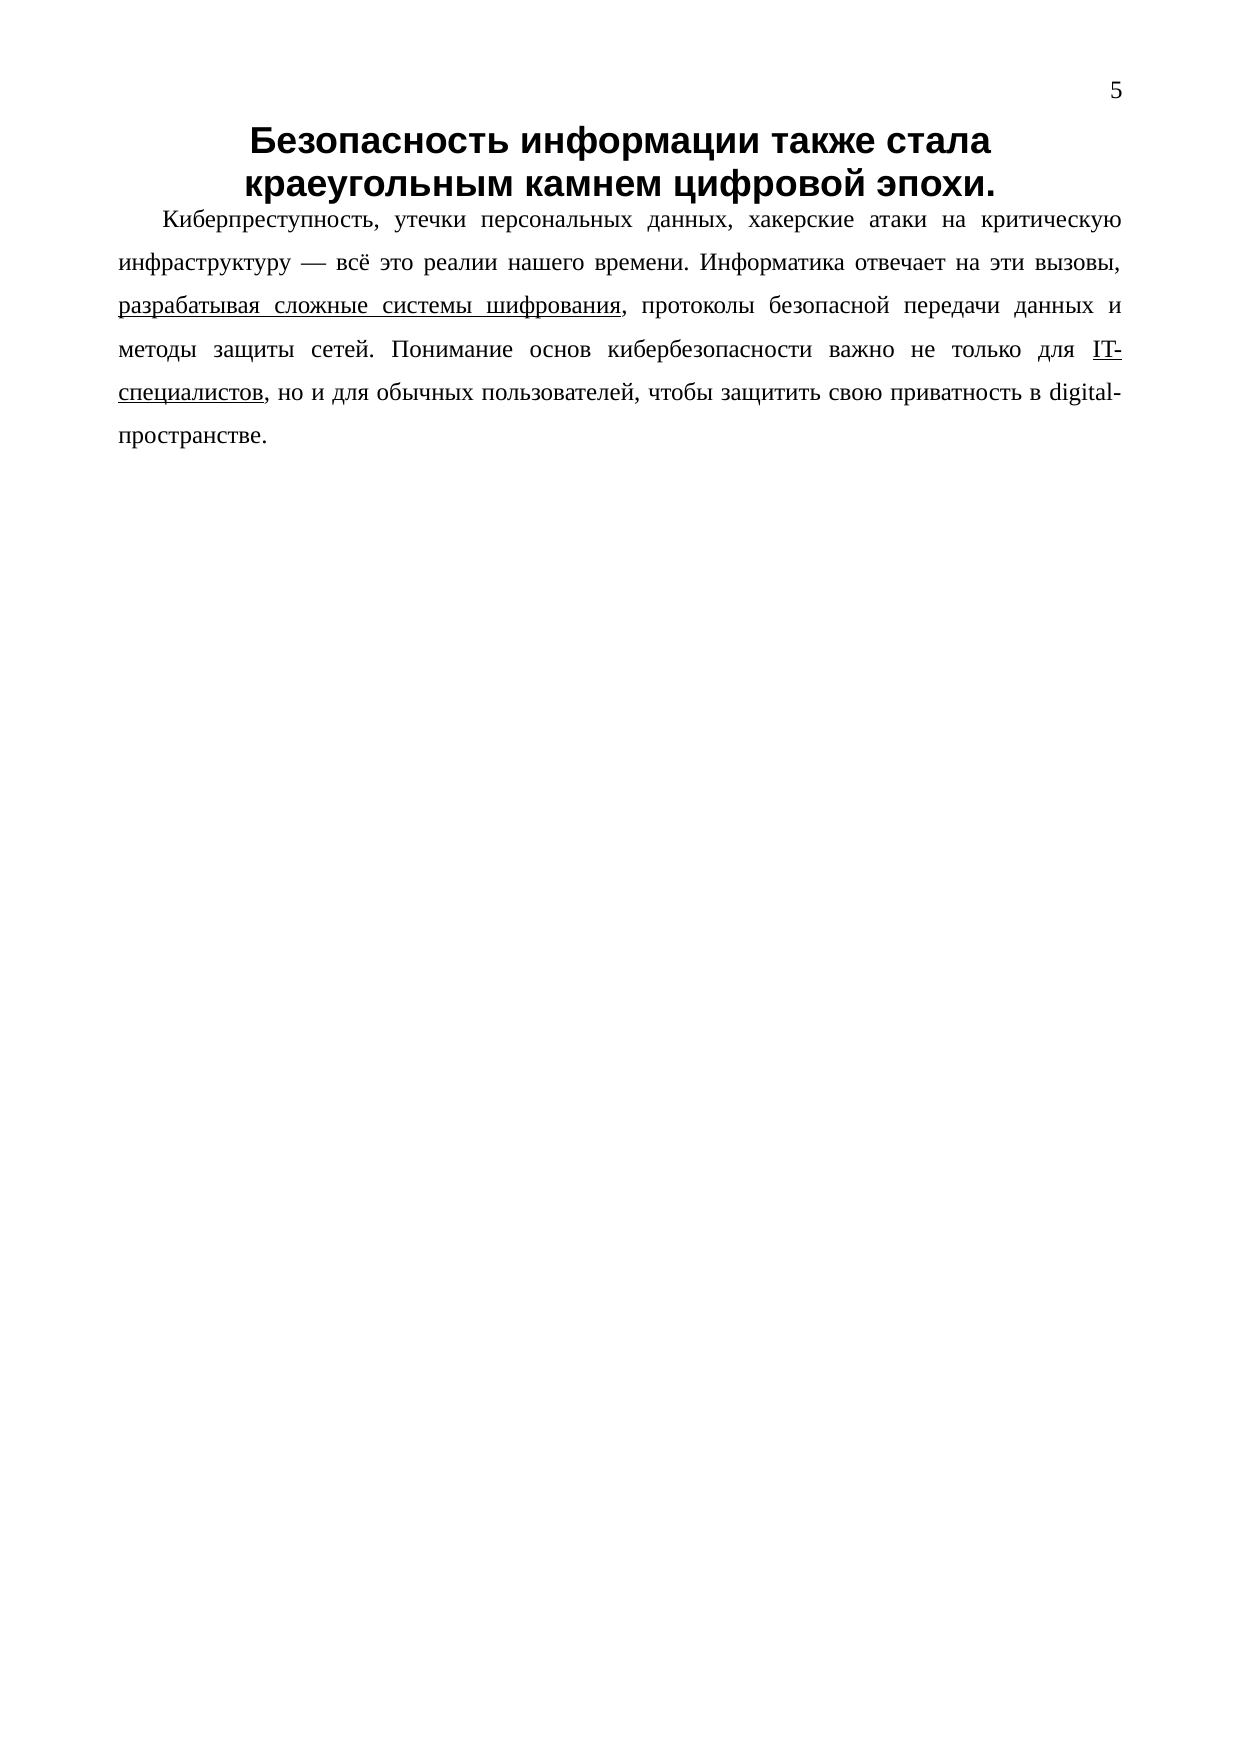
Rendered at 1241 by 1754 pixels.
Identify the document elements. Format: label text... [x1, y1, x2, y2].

text Безопасность информации также стала краеугольным камнем цифровой эпохи. [118, 118, 1122, 204]
text Киберпреступность, утечки персональных данных, хакерские атаки на критическую инфраструктуру — всё это реалии нашего времени. Информатика отвечает на эти вызовы, разрабатывая сложные системы шифрования, протоколы безопасной передачи данных и методы защиты сетей. Понимание основ кибербезопасности важно не только для IT-специалистов, но и для обычных пользователей, чтобы защитить свою приватность в digital-пространстве. [118, 204, 1122, 449]
